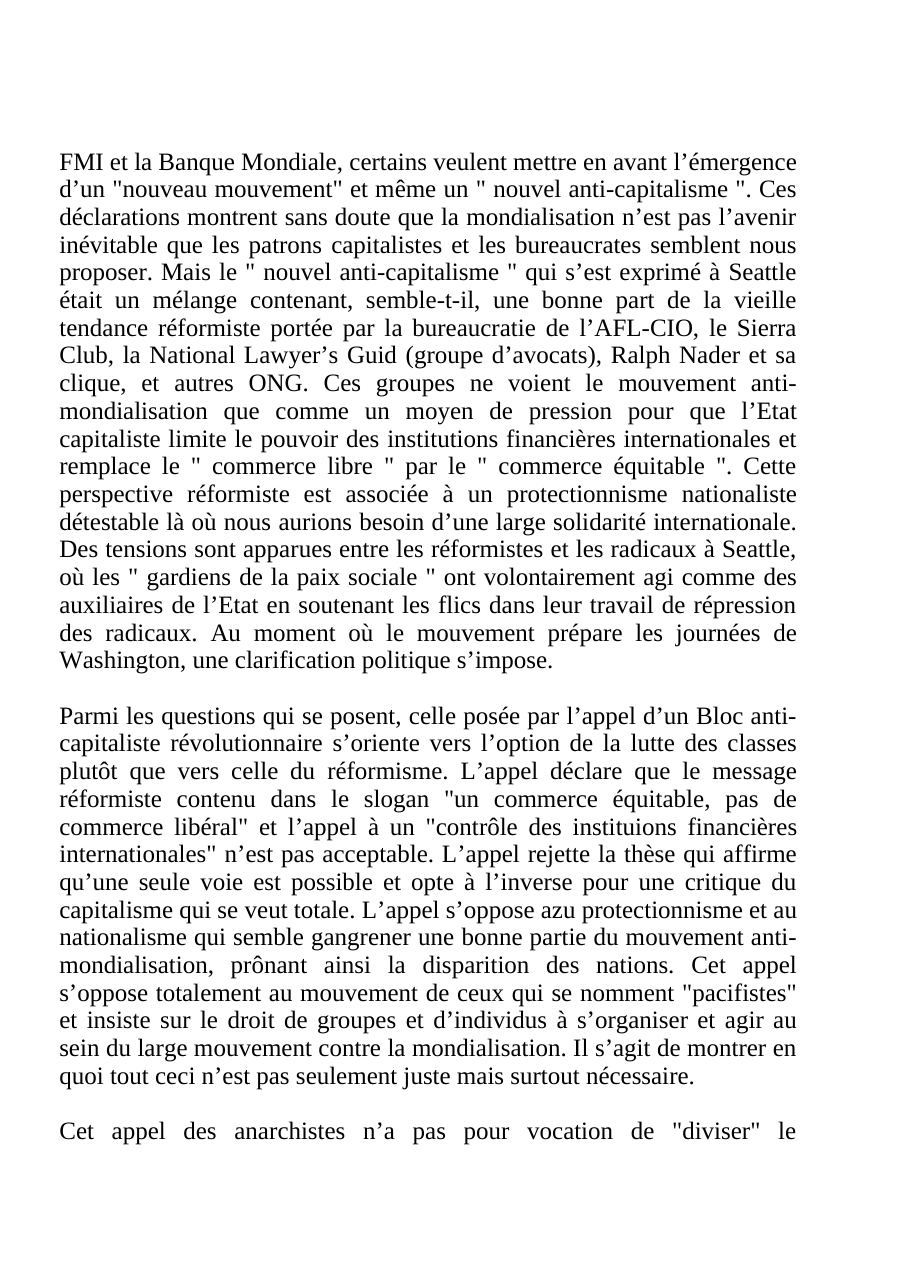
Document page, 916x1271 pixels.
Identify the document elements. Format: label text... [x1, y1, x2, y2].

text Cet appel des anarchistes n’a pas pour vocation de "diviser" le [59, 1090, 797, 1145]
text FMI et la Banque Mondiale, certains veulent mettre en avant l’émergence d’un "nouveau mouvement" et même un " nouvel anti-capitalisme ". Ces déclarations montrent sans doute que la mondialisation n’est pas l’avenir inévitable que les patrons capitalistes et les bureaucrates semblent nous proposer. Mais le " nouvel anti-capitalisme " qui s’est exprimé à Seattle était un mélange contenant, semble-t-il, une bonne part de la vieille tendance réformiste portée par la bureaucratie de l’AFL-CIO, le Sierra Club, la National Lawyer’s Guid (groupe d’avocats), Ralph Nader et sa clique, et autres ONG. Ces groupes ne voient le mouvement anti-mondialisation que comme un moyen de pression pour que l’Etat capitaliste limite le pouvoir des institutions financières internationales et remplace le " commerce libre " par le " commerce équitable ". Cette perspective réformiste est associée à un protectionnisme nationaliste détestable là où nous aurions besoin d’une large solidarité internationale. Des tensions sont apparues entre les réformistes et les radicaux à Seattle, où les " gardiens de la paix sociale " ont volontairement agi comme des auxiliaires de l’Etat en soutenant les flics dans leur travail de répression des radicaux. Au moment où le mouvement prépare les journées de Washington, une clarification politique s’impose. Parmi les questions qui se posent, celle posée par l’appel d’un Bloc anti-capitaliste révolutionnaire s’oriente vers l’option de la lutte des classes plutôt que vers celle du réformisme. L’appel déclare que le message réformiste contenu dans le slogan "un commerce équitable, pas de commerce libéral" et l’appel à un "contrôle des instituions financières internationales" n’est pas acceptable. L’appel rejette la thèse qui affirme qu’une seule voie est possible et opte à l’inverse pour une critique du capitalisme qui se veut totale. L’appel s’oppose azu protectionnisme et au nationalisme qui semble gangrener une bonne partie du mouvement anti-mondialisation, prônant ainsi la disparition des nations. Cet appel s’oppose totalement au mouvement de ceux qui se nomment "pacifistes" et insiste sur le droit de groupes et d’individus à s’organiser et agir au sein du large mouvement contre la mondialisation. Il s’agit de montrer en quoi tout ceci n’est pas seulement juste mais surtout nécessaire. [59, 148, 797, 1090]
